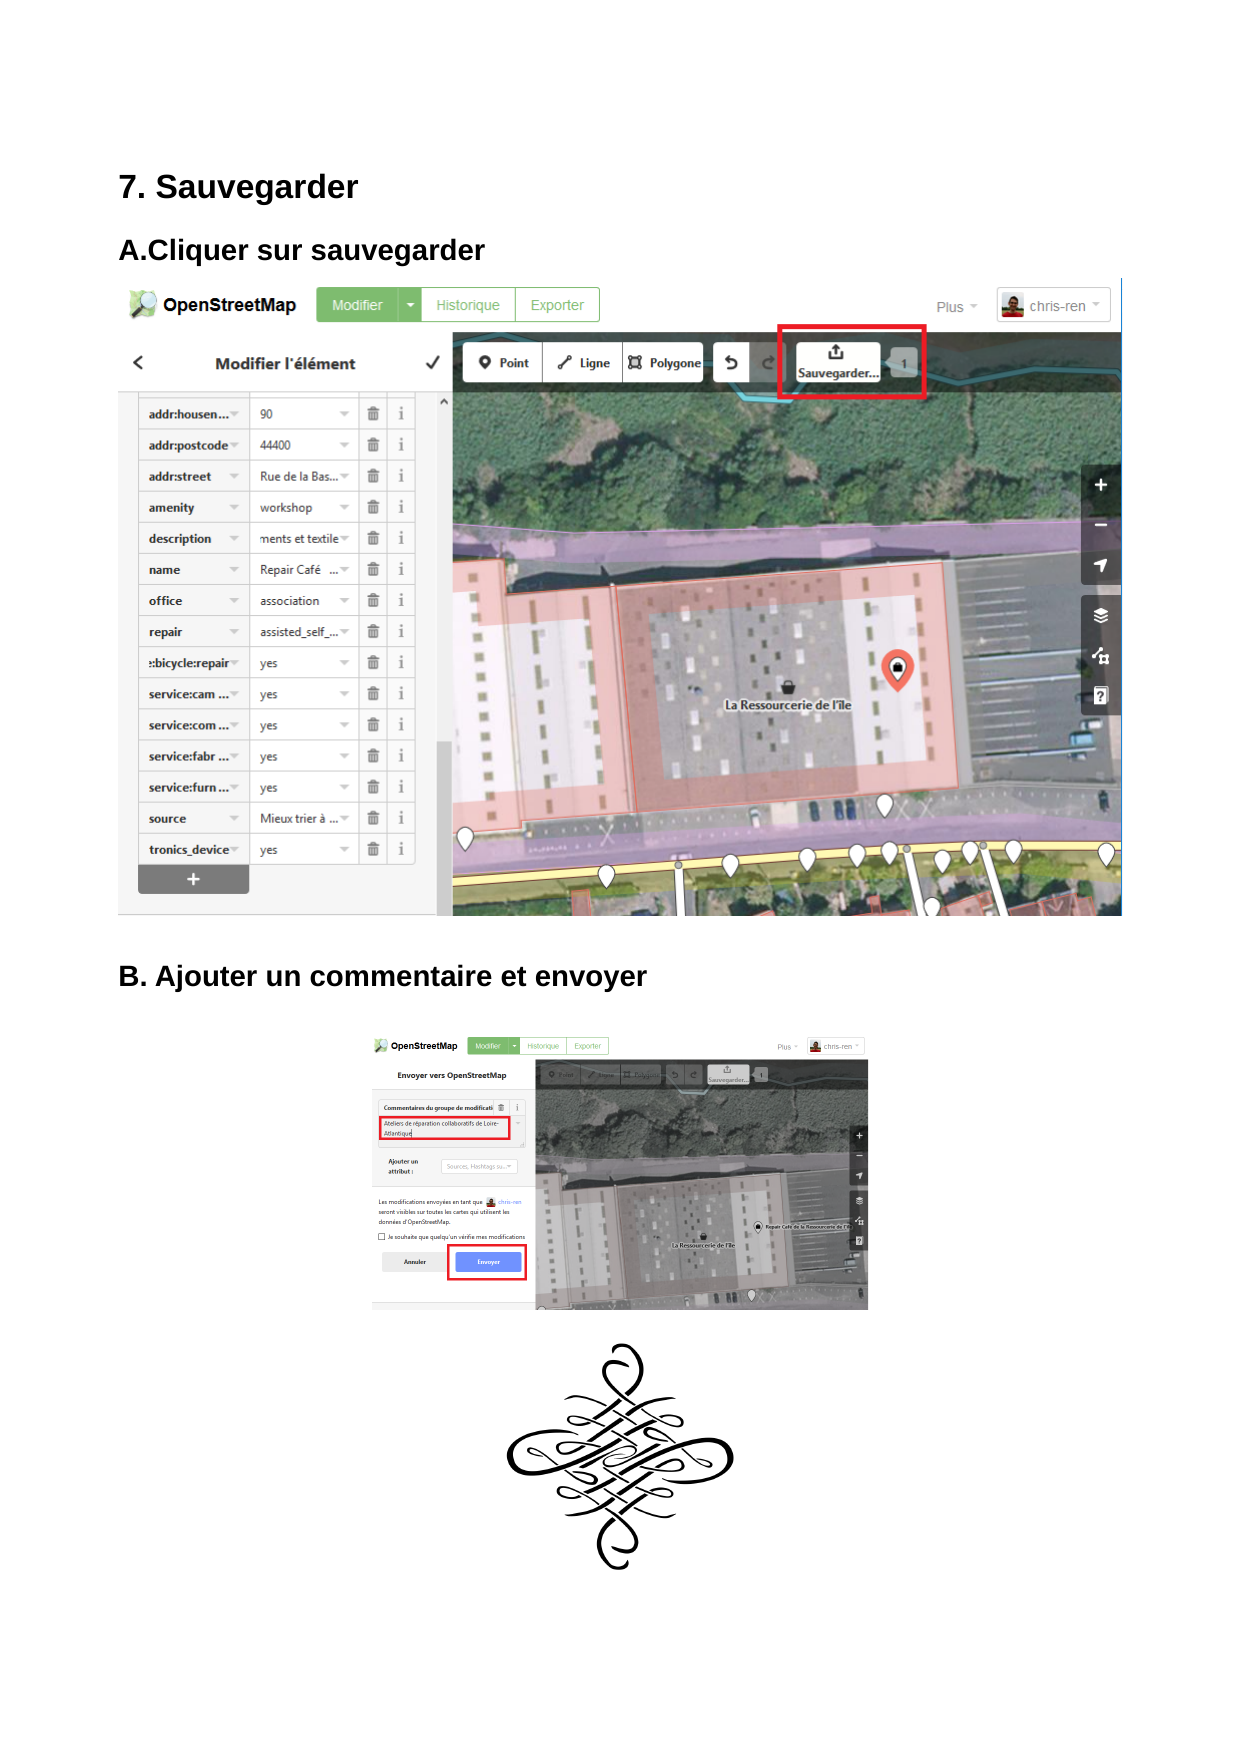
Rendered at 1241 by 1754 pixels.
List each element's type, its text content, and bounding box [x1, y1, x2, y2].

picture [118, 278, 1123, 916]
subtitle A.Cliquer sur sauvegarder [118, 233, 1122, 266]
subtitle B. Ajouter un commentaire et envoyer [118, 959, 1122, 992]
picture [372, 1033, 869, 1310]
picture [502, 1338, 739, 1575]
subtitle 7. Sauvegarder [118, 167, 1122, 206]
